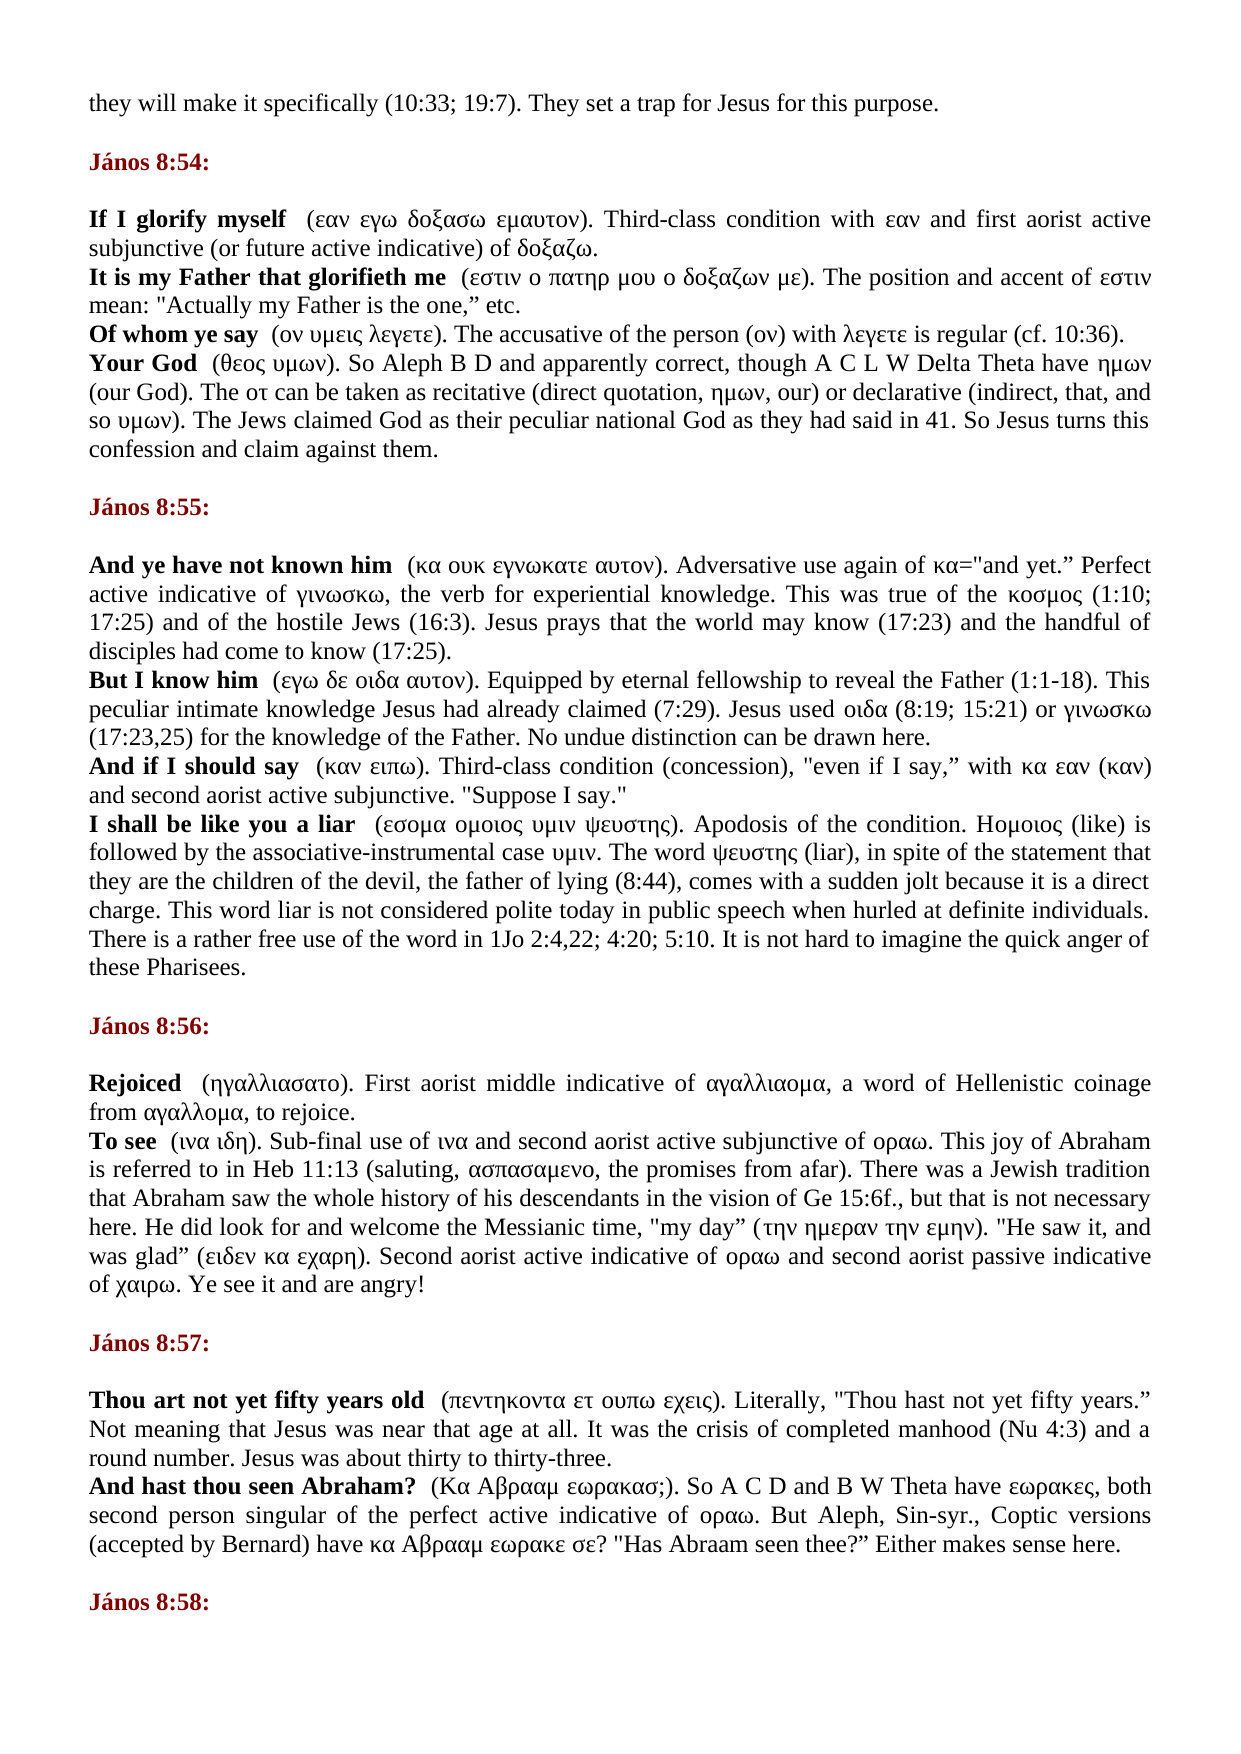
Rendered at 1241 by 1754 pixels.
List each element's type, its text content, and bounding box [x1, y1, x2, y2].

text And if I should say (καν ειπω). Third-class condition (concession), "even if I say,” with κα εαν (καν) and second aorist active subjunctive. "Suppose I say." [88, 751, 1152, 809]
text If I glorify myself (εαν εγω δοξασω εμαυτον). Third-class condition with εαν and first aorist active subjunctive (or future active indicative) of δοξαζω. [88, 204, 1152, 262]
text they will make it specifically (10:33; 19:7). They set a trap for Jesus for this purpose. [88, 88, 1152, 117]
text I shall be like you a liar (εσομα ομοιος υμιν ψευστης). Apodosis of the condition. Hομοιος (like) is followed by the associative-instrumental case υμιν. The word ψευστης (liar), in spite of the statement that they are the children of the devil, the father of lying (8:44), comes with a sudden jolt because it is a direct charge. This word liar is not considered polite today in public speech when hurled at definite individuals. There is a rather free use of the word in 1Jo 2:4,22; 4:20; 5:10. It is not hard to imagine the quick anger of these Pharisees. [88, 809, 1152, 981]
text János 8:54: [88, 147, 1152, 176]
text To see (ινα ιδη). Sub-final use of ινα and second aorist active subjunctive of οραω. This joy of Abraham is referred to in Heb 11:13 (saluting, ασπασαμενο, the promises from afar). There was a Jewish tradition that Abraham saw the whole history of his descendants in the vision of Ge 15:6f., but that is not necessary here. He did look for and welcome the Messianic time, "my day” (την ημεραν την εμην). "He saw it, and was glad” (ειδεν κα εχαρη). Second aorist active indicative of οραω and second aorist passive indicative of χαιρω. Ye see it and are angry! [88, 1126, 1152, 1298]
text János 8:58: [88, 1587, 1152, 1616]
text And ye have not known him (κα ουκ εγνωκατε αυτον). Adversative use again of κα="and yet.” Perfect active indicative of γινωσκω, the verb for experiential knowledge. This was true of the κοσμος (1:10; 17:25) and of the hostile Jews (16:3). Jesus prays that the world may know (17:23) and the handful of disciples had come to know (17:25). [88, 550, 1152, 665]
text Thou art not yet fifty years old (πεντηκοντα ετ ουπω εχεις). Literally, "Thou hast not yet fifty years.” Not meaning that Jesus was near that age at all. It was the crisis of completed manhood (Nu 4:3) and a round number. Jesus was about thirty to thirty-three. [88, 1385, 1152, 1471]
text Rejoiced (ηγαλλιασατο). First aorist middle indicative of αγαλλιαομα, a word of Hellenistic coinage from αγαλλομα, to rejoice. [88, 1068, 1152, 1126]
text János 8:55: [88, 492, 1152, 521]
text But I know him (εγω δε οιδα αυτον). Equipped by eternal fellowship to reveal the Father (1:1-18). This peculiar intimate knowledge Jesus had already claimed (7:29). Jesus used οιδα (8:19; 15:21) or γινωσκω (17:23,25) for the knowledge of the Father. No undue distinction can be drawn here. [88, 665, 1152, 751]
text Your God (θεος υμων). So Aleph B D and apparently correct, though A C L W Delta Theta have ημων (our God). The οτ can be taken as recitative (direct quotation, ημων, our) or declarative (indirect, that, and so υμων). The Jews claimed God as their peculiar national God as they had said in 41. So Jesus turns this confession and claim against them. [88, 348, 1152, 463]
text It is my Father that glorifieth me (εστιν ο πατηρ μου ο δοξαζων με). The position and accent of εστιν mean: "Actually my Father is the one,” etc. [88, 262, 1152, 319]
text And hast thou seen Abraham? (Κα Αβρααμ εωρακασ;). So A C D and B W Theta have εωρακες, both second person singular of the perfect active indicative of οραω. But Aleph, Sin-syr., Coptic versions (accepted by Bernard) have κα Αβρααμ εωρακε σε? "Has Abraam seen thee?” Either makes sense here. [88, 1471, 1152, 1558]
text János 8:56: [88, 1011, 1152, 1039]
text János 8:57: [88, 1328, 1152, 1356]
text Of whom ye say (ον υμεις λεγετε). The accusative of the person (ον) with λεγετε is regular (cf. 10:36). [88, 319, 1152, 348]
